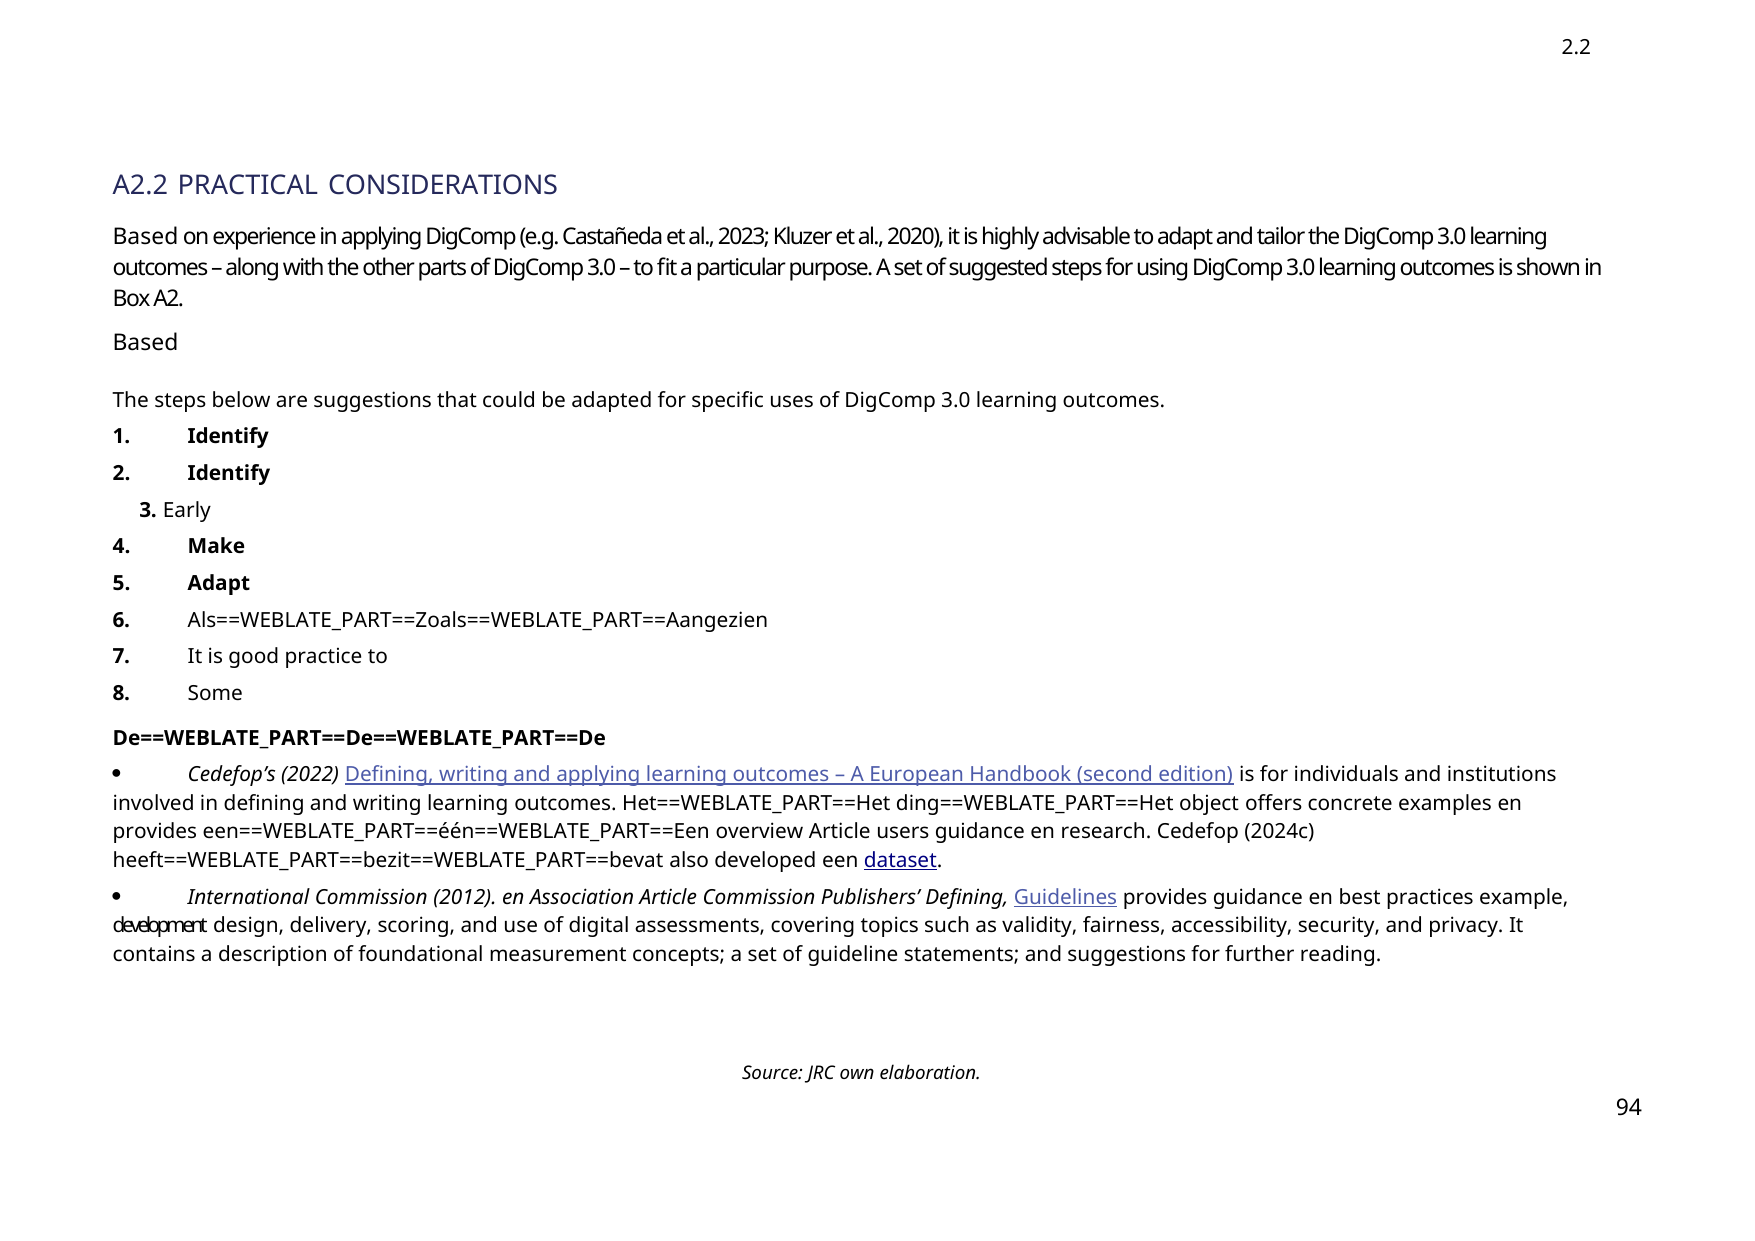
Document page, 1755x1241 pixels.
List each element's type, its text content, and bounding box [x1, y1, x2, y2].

text The steps below are suggestions that could be adapted for specific uses of DigComp 3.0 learning outcomes. [112, 386, 1642, 414]
list Cedefop’s (2022) Defining, writing and applying learning outcomes – A European Handbook (second edition) is for individuals and institutions involved in defining and writing learning outcomes. Het==WEBLATE_PART==Het ding==WEBLATE_PART==Het object offers concrete examples en provides een==WEBLATE_PART==één==WEBLATE_PART==Een overview Article users guidance en research. Cedefop (2024c) heeft==WEBLATE_PART==bezit==WEBLATE_PART==bevat also developed een dataset. [112, 759, 1604, 873]
subtitle A2.2 PRACTICAL CONSIDERATIONS [112, 166, 1642, 202]
text Based [112, 326, 1642, 357]
list Make [112, 532, 1577, 559]
text Based on experience in applying DigComp (e.g. Castañeda et al., 2023; Kluzer et al., 2020), it is highly advisable to adapt and tailor the DigComp 3.0 learning outcomes – along with the other parts of DigComp 3.0 – to fit a particular purpose. A set of suggested steps for using DigComp 3.0 learning outcomes is shown in Box A2. [112, 219, 1604, 313]
list Some [112, 679, 1566, 706]
list Early [139, 495, 1642, 523]
list International Commission (2012). en Association Article Commission Publishers’ Defining, Guidelines provides guidance en best practices example, development design, delivery, scoring, and use of digital assessments, covering topics such as validity, fairness, accessibility, security, and privacy. It contains a description of foundational measurement concepts; a set of guideline statements; and suggestions for further reading. [112, 882, 1604, 967]
text De==WEBLATE_PART==De==WEBLATE_PART==De [112, 723, 1642, 752]
list It is good practice to [112, 642, 1558, 669]
list Als==WEBLATE_PART==Zoals==WEBLATE_PART==Aangezien [112, 606, 1583, 633]
list Identify [112, 459, 1540, 486]
text Source: JRC own elaboration. [313, 1059, 1412, 1085]
list Identify [112, 422, 1560, 449]
list Adapt [112, 569, 1581, 596]
